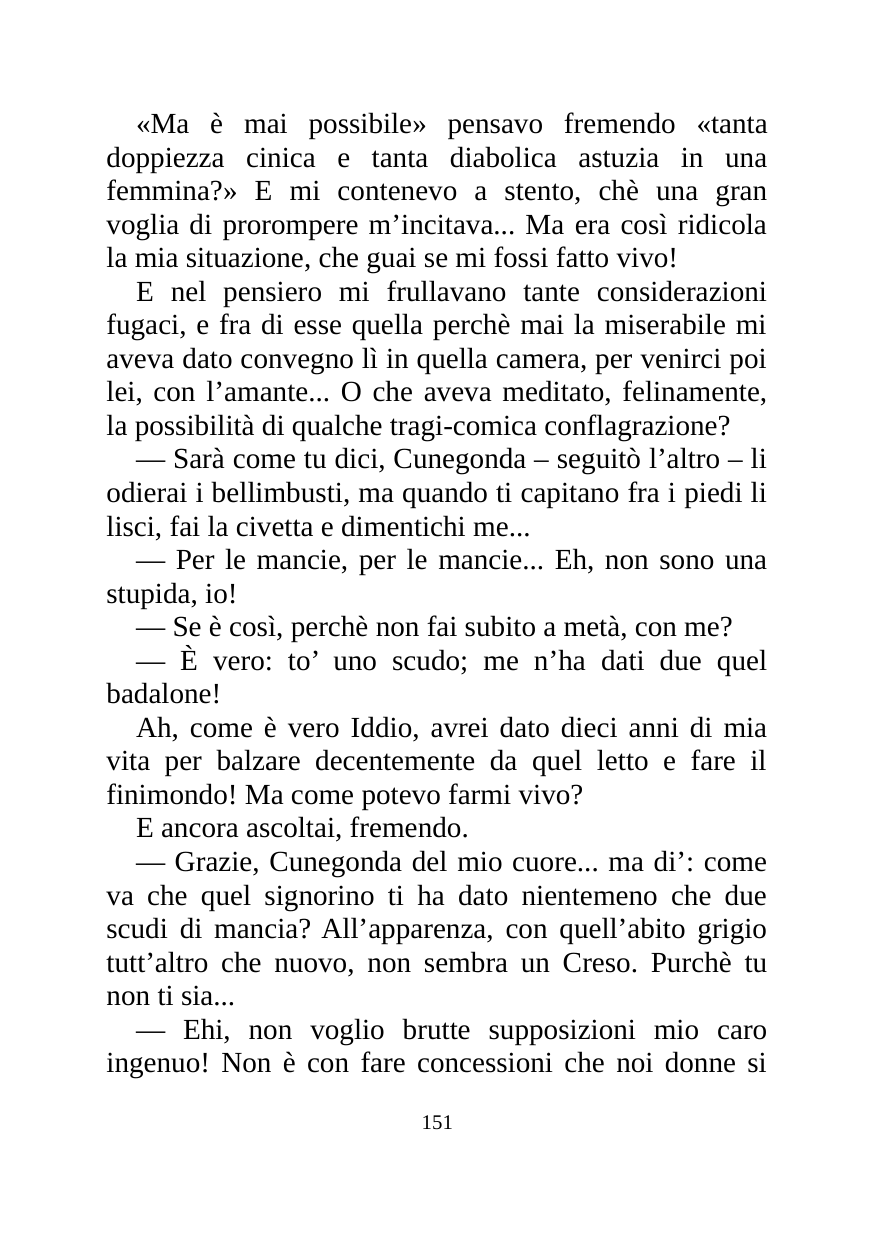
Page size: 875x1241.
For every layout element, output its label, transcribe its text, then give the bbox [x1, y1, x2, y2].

text E ancora ascoltai, fremendo. [106, 811, 768, 844]
text E nel pensiero mi frullavano tante considerazioni fugaci, e fra di esse quella perchè mai la miserabile mi aveva dato convegno lì in quella camera, per venirci poi lei, con l’amante... O che aveva meditato, felinamente, la possibilità di qualche tragi-comica conflagrazione? [106, 274, 768, 442]
text — Se è così, perchè non fai subito a metà, con me? [106, 609, 768, 643]
text — Per le mancie, per le mancie... Eh, non sono una stupida, io! [106, 542, 768, 609]
text Ah, come è vero Iddio, avrei dato dieci anni di mia vita per balzare decentemente da quel letto e fare il finimondo! Ma come potevo farmi vivo? [106, 710, 768, 811]
text — Ehi, non voglio brutte supposizioni mio caro ingenuo! Non è con fare concessioni che noi donne si [106, 1012, 768, 1079]
text — Grazie, Cunegonda del mio cuore... ma di’: come va che quel signorino ti ha dato nientemeno che due scudi di mancia? All’apparenza, con quell’abito grigio tutt’altro che nuovo, non sembra un Creso. Purchè tu non ti sia... [106, 844, 768, 1012]
text — È vero: to’ uno scudo; me n’ha dati due quel badalone! [106, 643, 768, 710]
text — Sarà come tu dici, Cunegonda – seguitò l’altro – li odierai i bellimbusti, ma quando ti capitano fra i piedi li lisci, fai la civetta e dimentichi me... [106, 442, 768, 542]
text «Ma è mai possibile» pensavo fremendo «tanta doppiezza cinica e tanta diabolica astuzia in una femmina?» E mi contenevo a stento, chè una gran voglia di prorompere m’incitava... Ma era così ridicola la mia situazione, che guai se mi fossi fatto vivo! [106, 106, 768, 274]
